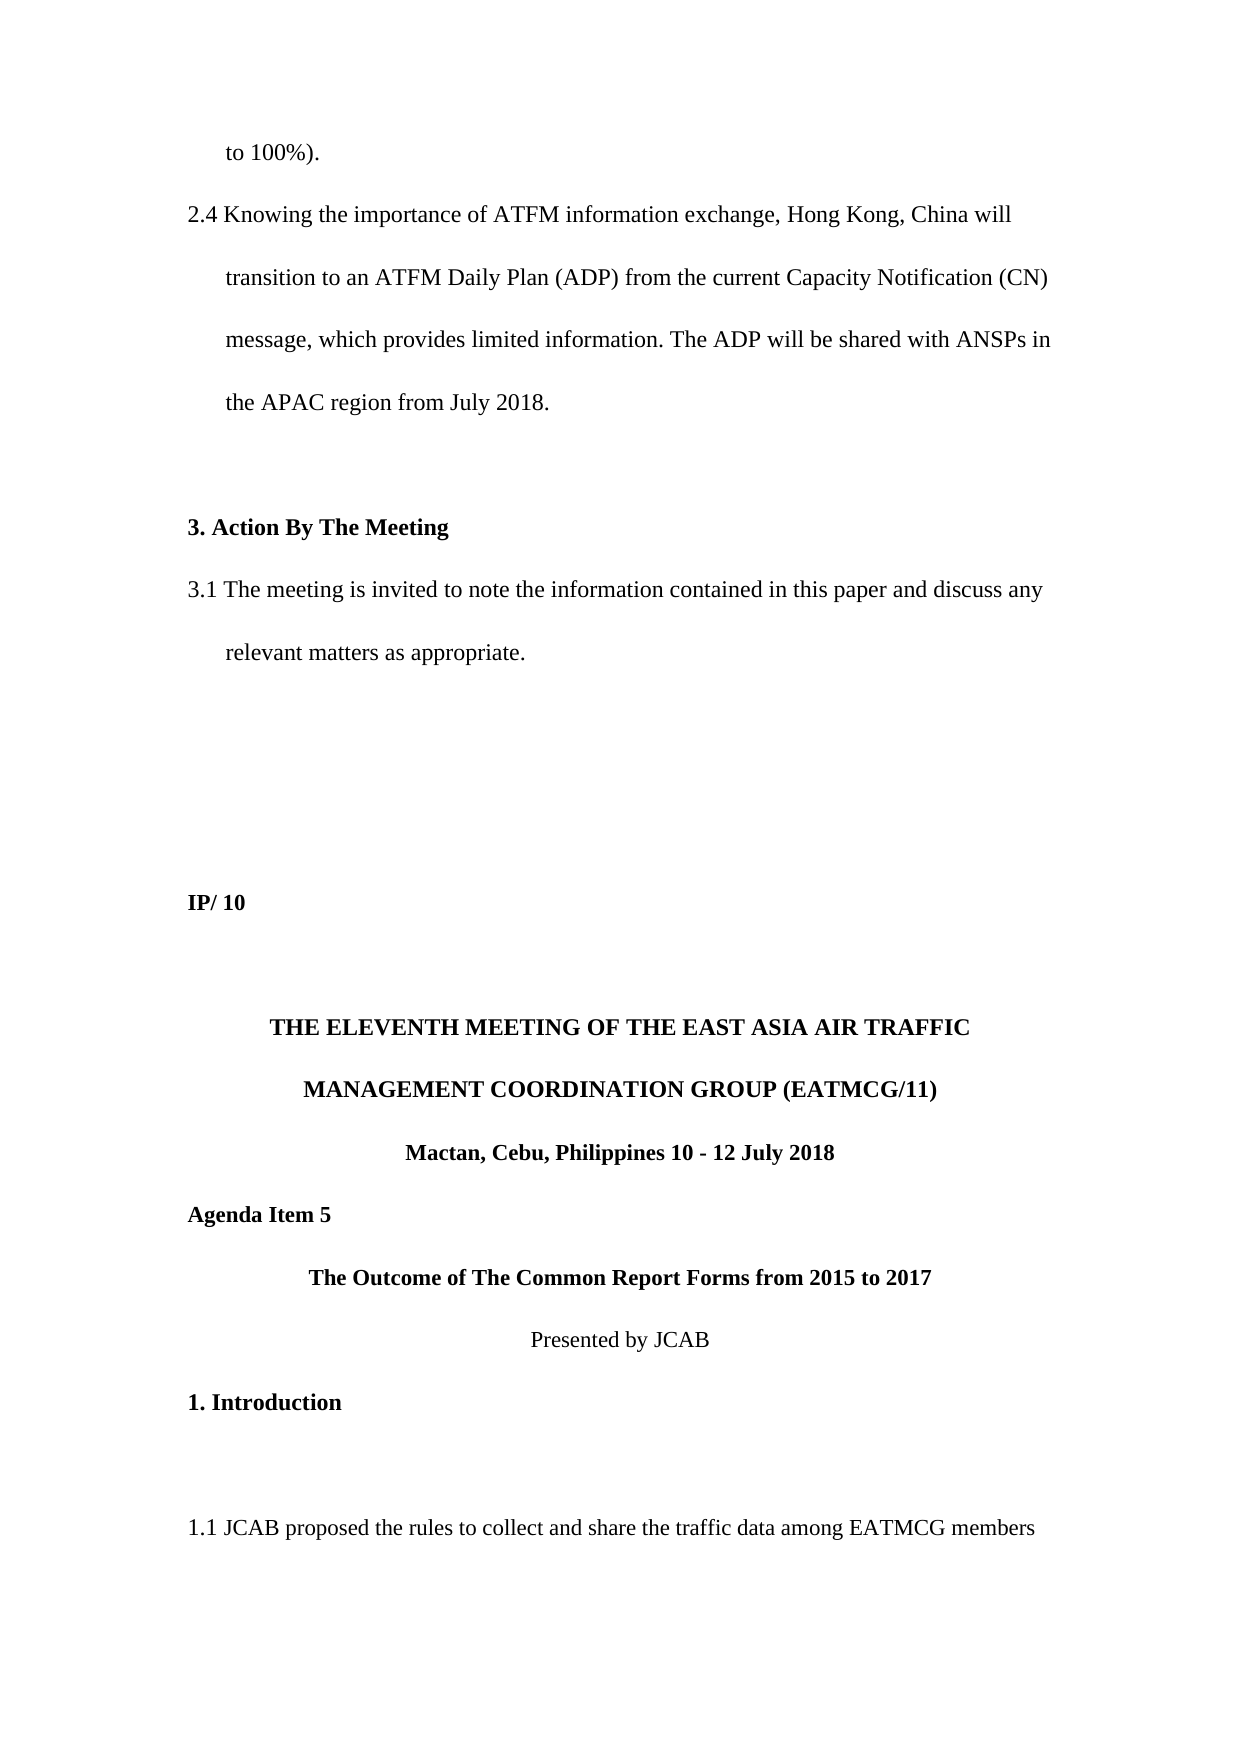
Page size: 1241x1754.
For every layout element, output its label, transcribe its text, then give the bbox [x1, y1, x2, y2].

text 3.1 The meeting is invited to note the information contained in this paper and discuss any relevant matters as appropriate. [187, 548, 1053, 673]
text IP/ 10 [187, 860, 1053, 923]
text Agenda Item 5 [187, 1173, 1053, 1235]
text 1. Introduction [187, 1360, 1053, 1423]
text Mactan, Cebu, Philippines 10 - 12 July 2018 [187, 1110, 1053, 1173]
text 1.1 JCAB proposed the rules to collect and share the traffic data among EATMCG members [187, 1485, 1053, 1548]
text 2.4 Knowing the importance of ATFM information exchange, Hong Kong, China will transition to an ATFM Daily Plan (ADP) from the current Capacity Notification (CN) message, which provides limited information. The ADP will be shared with ANSPs in the APAC region from July 2018. [187, 173, 1053, 423]
text Presented by JCAB [187, 1298, 1053, 1360]
text The Outcome of The Common Report Forms from 2015 to 2017 [187, 1235, 1053, 1298]
text THE ELEVENTH MEETING OF THE EAST ASIA AIR TRAFFIC MANAGEMENT COORDINATION GROUP (EATMCG/11) [187, 985, 1053, 1110]
text 3. Action By The Meeting [187, 485, 1053, 548]
text to 100%). [187, 110, 1053, 173]
